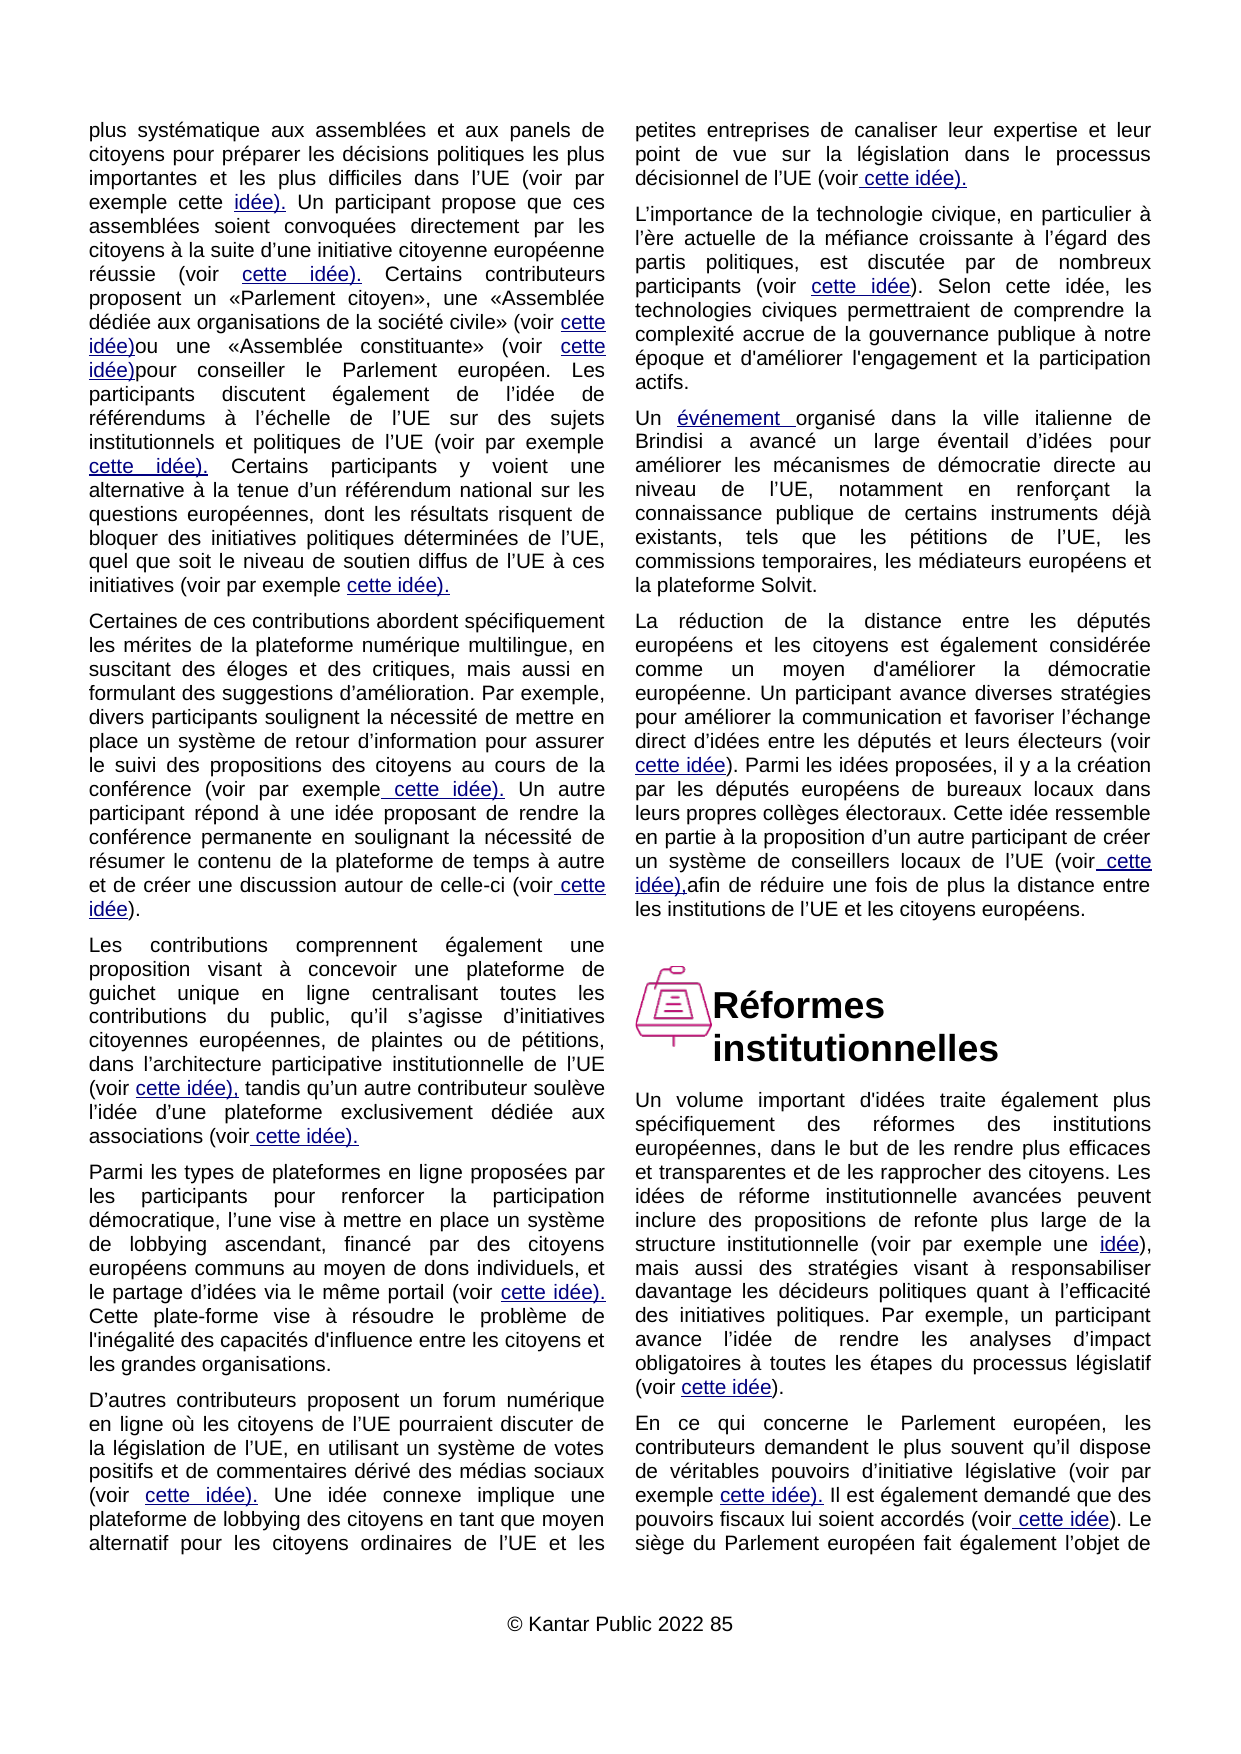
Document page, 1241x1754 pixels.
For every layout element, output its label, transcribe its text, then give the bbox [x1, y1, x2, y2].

text Un volume important d'idées traite également plus spécifiquement des réformes des institutions européennes, dans le but de les rendre plus efficaces et transparentes et de les rapprocher des citoyens. Les idées de réforme institutionnelle avancées peuvent inclure des propositions de refonte plus large de la structure institutionnelle (voir par exemple une idée), mais aussi des stratégies visant à responsabiliser davantage les décideurs politiques quant à l’efficacité des initiatives politiques. Par exemple, un participant avance l’idée de rendre les analyses d’impact obligatoires à toutes les étapes du processus législatif (voir cette idée). [635, 1088, 1152, 1399]
text D’autres contributeurs proposent un forum numérique en ligne où les citoyens de l’UE pourraient discuter de la législation de l’UE, en utilisant un système de votes positifs et de commentaires dérivé des médias sociaux (voir cette idée). Une idée connexe implique une plateforme de lobbying des citoyens en tant que moyen alternatif pour les citoyens ordinaires de l’UE et les [88, 1387, 605, 1555]
text Certaines de ces contributions abordent spécifiquement les mérites de la plateforme numérique multilingue, en suscitant des éloges et des critiques, mais aussi en formulant des suggestions d’amélioration. Par exemple, divers participants soulignent la nécessité de mettre en place un système de retour d’information pour assurer le suivi des propositions des citoyens au cours de la conférence (voir par exemple cette idée). Un autre participant répond à une idée proposant de rendre la conférence permanente en soulignant la nécessité de résumer le contenu de la plateforme de temps à autre et de créer une discussion autour de celle-ci (voir cette idée). [88, 609, 605, 921]
subtitle Réformes institutionnelles [635, 1047, 1152, 1069]
text En ce qui concerne le Parlement européen, les contributeurs demandent le plus souvent qu’il dispose de véritables pouvoirs d’initiative législative (voir par exemple cette idée). Il est également demandé que des pouvoirs fiscaux lui soient accordés (voir cette idée). Le siège du Parlement européen fait également l’objet de [635, 1411, 1152, 1555]
picture [635, 966, 712, 1047]
text Les contributions comprennent également une proposition visant à concevoir une plateforme de guichet unique en ligne centralisant toutes les contributions du public, qu’il s’agisse d’initiatives citoyennes européennes, de plaintes ou de pétitions, dans l’architecture participative institutionnelle de l’UE (voir cette idée), tandis qu’un autre contributeur soulève l’idée d’une plateforme exclusivement dédiée aux associations (voir cette idée). [88, 932, 605, 1148]
text Parmi les types de plateformes en ligne proposées par les participants pour renforcer la participation démocratique, l’une vise à mettre en place un système de lobbying ascendant, financé par des citoyens européens communs au moyen de dons individuels, et le partage d’idées via le même portail (voir cette idée). Cette plate-forme vise à résoudre le problème de l'inégalité des capacités d'influence entre les citoyens et les grandes organisations. [88, 1160, 605, 1376]
text plus systématique aux assemblées et aux panels de citoyens pour préparer les décisions politiques les plus importantes et les plus difficiles dans l’UE (voir par exemple cette idée). Un participant propose que ces assemblées soient convoquées directement par les citoyens à la suite d’une initiative citoyenne européenne réussie (voir cette idée). Certains contributeurs proposent un «Parlement citoyen», une «Assemblée dédiée aux organisations de la société civile» (voir cette idée)ou une «Assemblée constituante» (voir cette idée)pour conseiller le Parlement européen. Les participants discutent également de l’idée de référendums à l’échelle de l’UE sur des sujets institutionnels et politiques de l’UE (voir par exemple cette idée). Certains participants y voient une alternative à la tenue d’un référendum national sur les questions européennes, dont les résultats risquent de bloquer des initiatives politiques déterminées de l’UE, quel que soit le niveau de soutien diffus de l’UE à ces initiatives (voir par exemple cette idée). [88, 118, 605, 597]
text La réduction de la distance entre les députés européens et les citoyens est également considérée comme un moyen d'améliorer la démocratie européenne. Un participant avance diverses stratégies pour améliorer la communication et favoriser l’échange direct d’idées entre les députés et leurs électeurs (voir cette idée). Parmi les idées proposées, il y a la création par les députés européens de bureaux locaux dans leurs propres collèges électoraux. Cette idée ressemble en partie à la proposition d’un autre participant de créer un système de conseillers locaux de l’UE (voir cette idée),afin de réduire une fois de plus la distance entre les institutions de l’UE et les citoyens européens. [635, 609, 1152, 920]
text Un événement organisé dans la ville italienne de Brindisi a avancé un large éventail d’idées pour améliorer les mécanismes de démocratie directe au niveau de l’UE, notamment en renforçant la connaissance publique de certains instruments déjà existants, tels que les pétitions de l’UE, les commissions temporaires, les médiateurs européens et la plateforme Solvit. [635, 405, 1152, 597]
text petites entreprises de canaliser leur expertise et leur point de vue sur la législation dans le processus décisionnel de l’UE (voir cette idée). [635, 118, 1152, 190]
text L’importance de la technologie civique, en particulier à l’ère actuelle de la méfiance croissante à l’égard des partis politiques, est discutée par de nombreux participants (voir cette idée). Selon cette idée, les technologies civiques permettraient de comprendre la complexité accrue de la gouvernance publique à notre époque et d'améliorer l'engagement et la participation actifs. [635, 202, 1152, 393]
